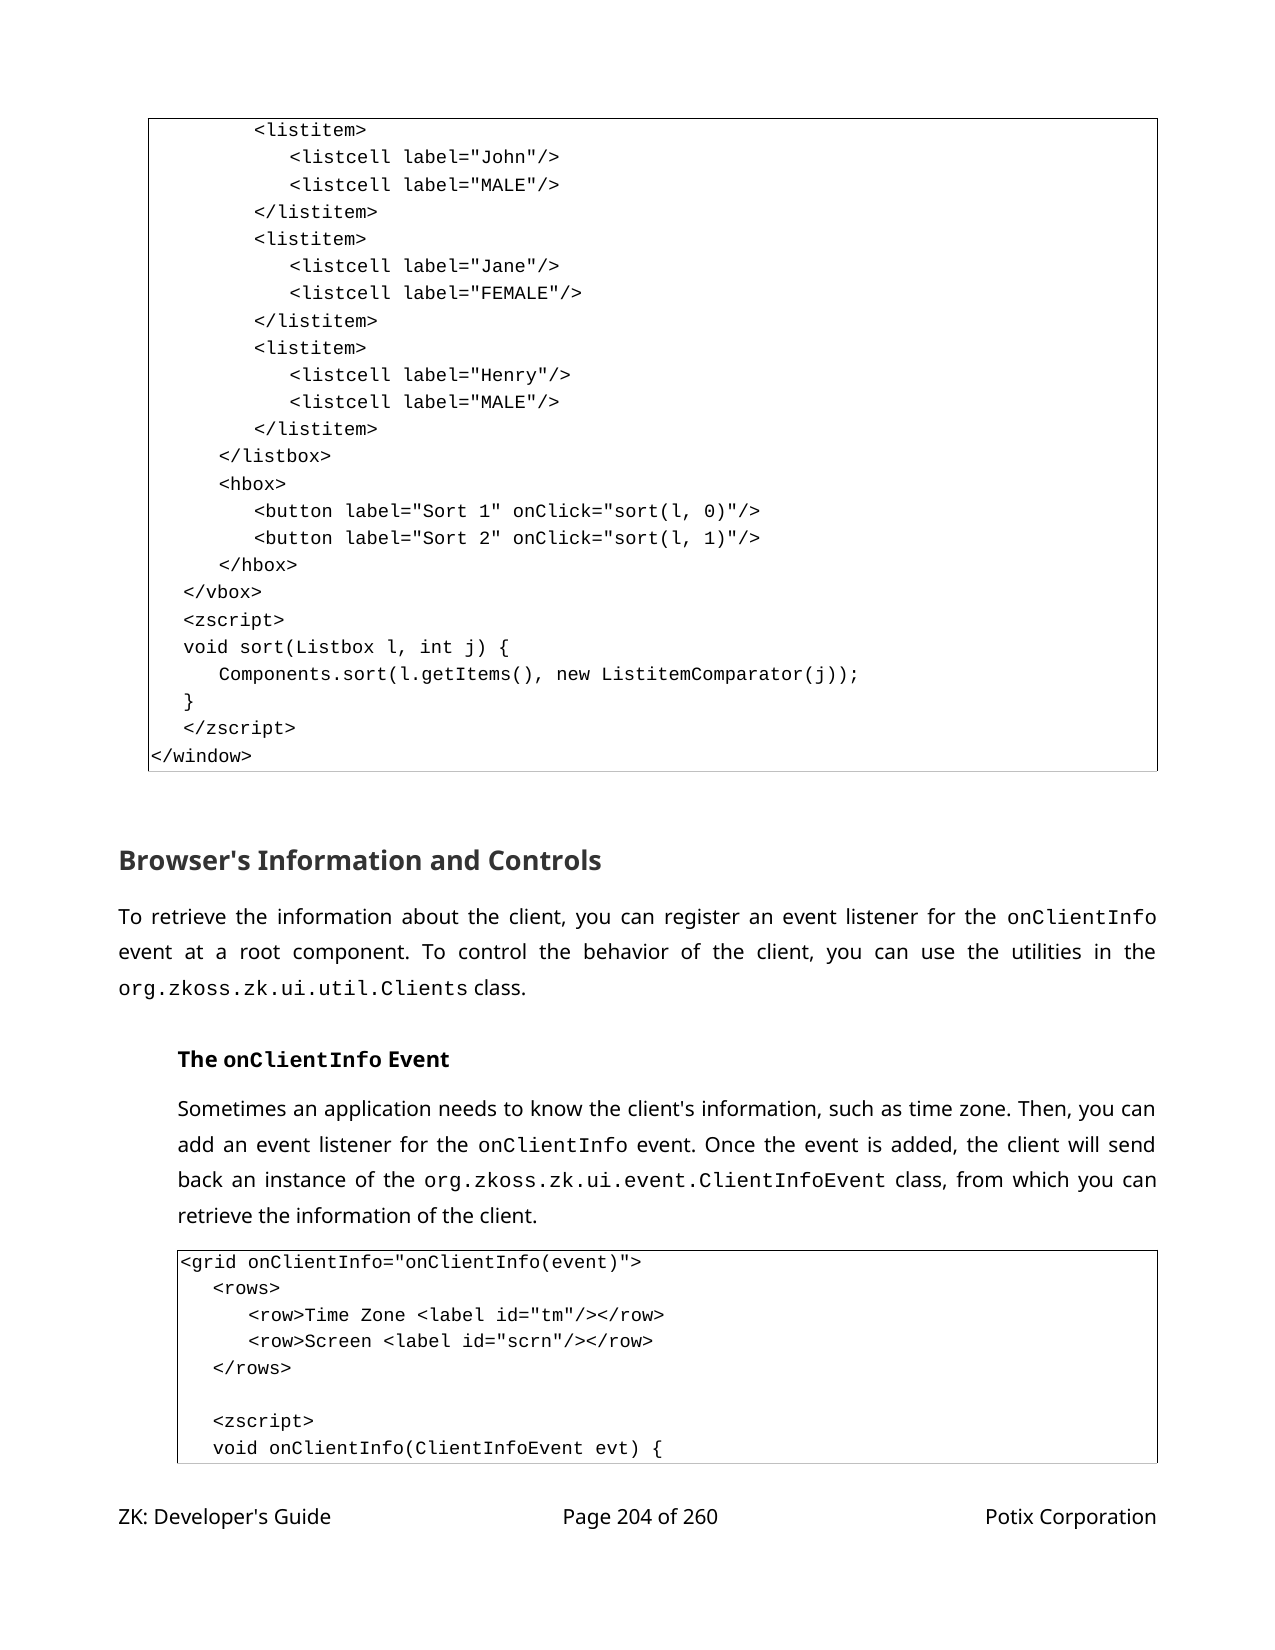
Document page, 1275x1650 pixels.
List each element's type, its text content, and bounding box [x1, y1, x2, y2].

text </listbox> [149, 444, 1157, 469]
text </window> [149, 743, 1157, 771]
text <listcell label="MALE"/> [149, 390, 1157, 414]
text </listitem> [149, 308, 1157, 333]
text <listitem> [149, 227, 1157, 251]
text </vbox> [149, 580, 1157, 604]
text Sometimes an application needs to know the client's information, such as time zone. Then, you can add an event listener for the onClientInfo event. Once the event is added, the client will send back an instance of the org.zkoss.zk.ui.event.ClientInfoEvent class, from which you can retrieve the information of the client. [177, 1094, 1157, 1229]
text <button label="Sort 1" onClick="sort(l, 0)"/> [149, 499, 1157, 523]
text <zscript> [149, 607, 1157, 632]
text } [149, 689, 1157, 713]
text <listcell label="FEMALE"/> [149, 281, 1157, 306]
subtitle The onClientInfo Event [177, 1044, 1157, 1074]
text </zscript> [149, 716, 1157, 741]
text <hbox> [149, 472, 1157, 496]
text To retrieve the information about the client, you can register an event listener for the onClientInfo event at a root component. To control the behavior of the client, you can use the utilities in the org.zkoss.zk.ui.util.Clients class. [118, 902, 1157, 1001]
text </listitem> [149, 417, 1157, 441]
text <button label="Sort 2" onClick="sort(l, 1)"/> [149, 526, 1157, 550]
text <listitem> [149, 119, 1157, 142]
text <listcell label="Henry"/> [149, 363, 1157, 387]
subtitle Browser's Information and Controls [118, 842, 1157, 878]
text void sort(Listbox l, int j) { [149, 635, 1157, 659]
text <listcell label="Jane"/> [149, 254, 1157, 278]
text <listcell label="John"/> [149, 145, 1157, 169]
text <grid onClientInfo="onClientInfo(event)"> <rows> <row>Time Zone <label id="tm"/></row> <row>Screen <label id="scrn"/></row> </rows> <zscript> void onClientInfo(ClientInfoEvent evt) { [178, 1251, 1157, 1463]
text <listcell label="MALE"/> [149, 172, 1157, 197]
text </hbox> [149, 553, 1157, 577]
text <listitem> [149, 336, 1157, 360]
text Components.sort(l.getItems(), new ListitemComparator(j)); [149, 662, 1157, 686]
text </listitem> [149, 200, 1157, 224]
